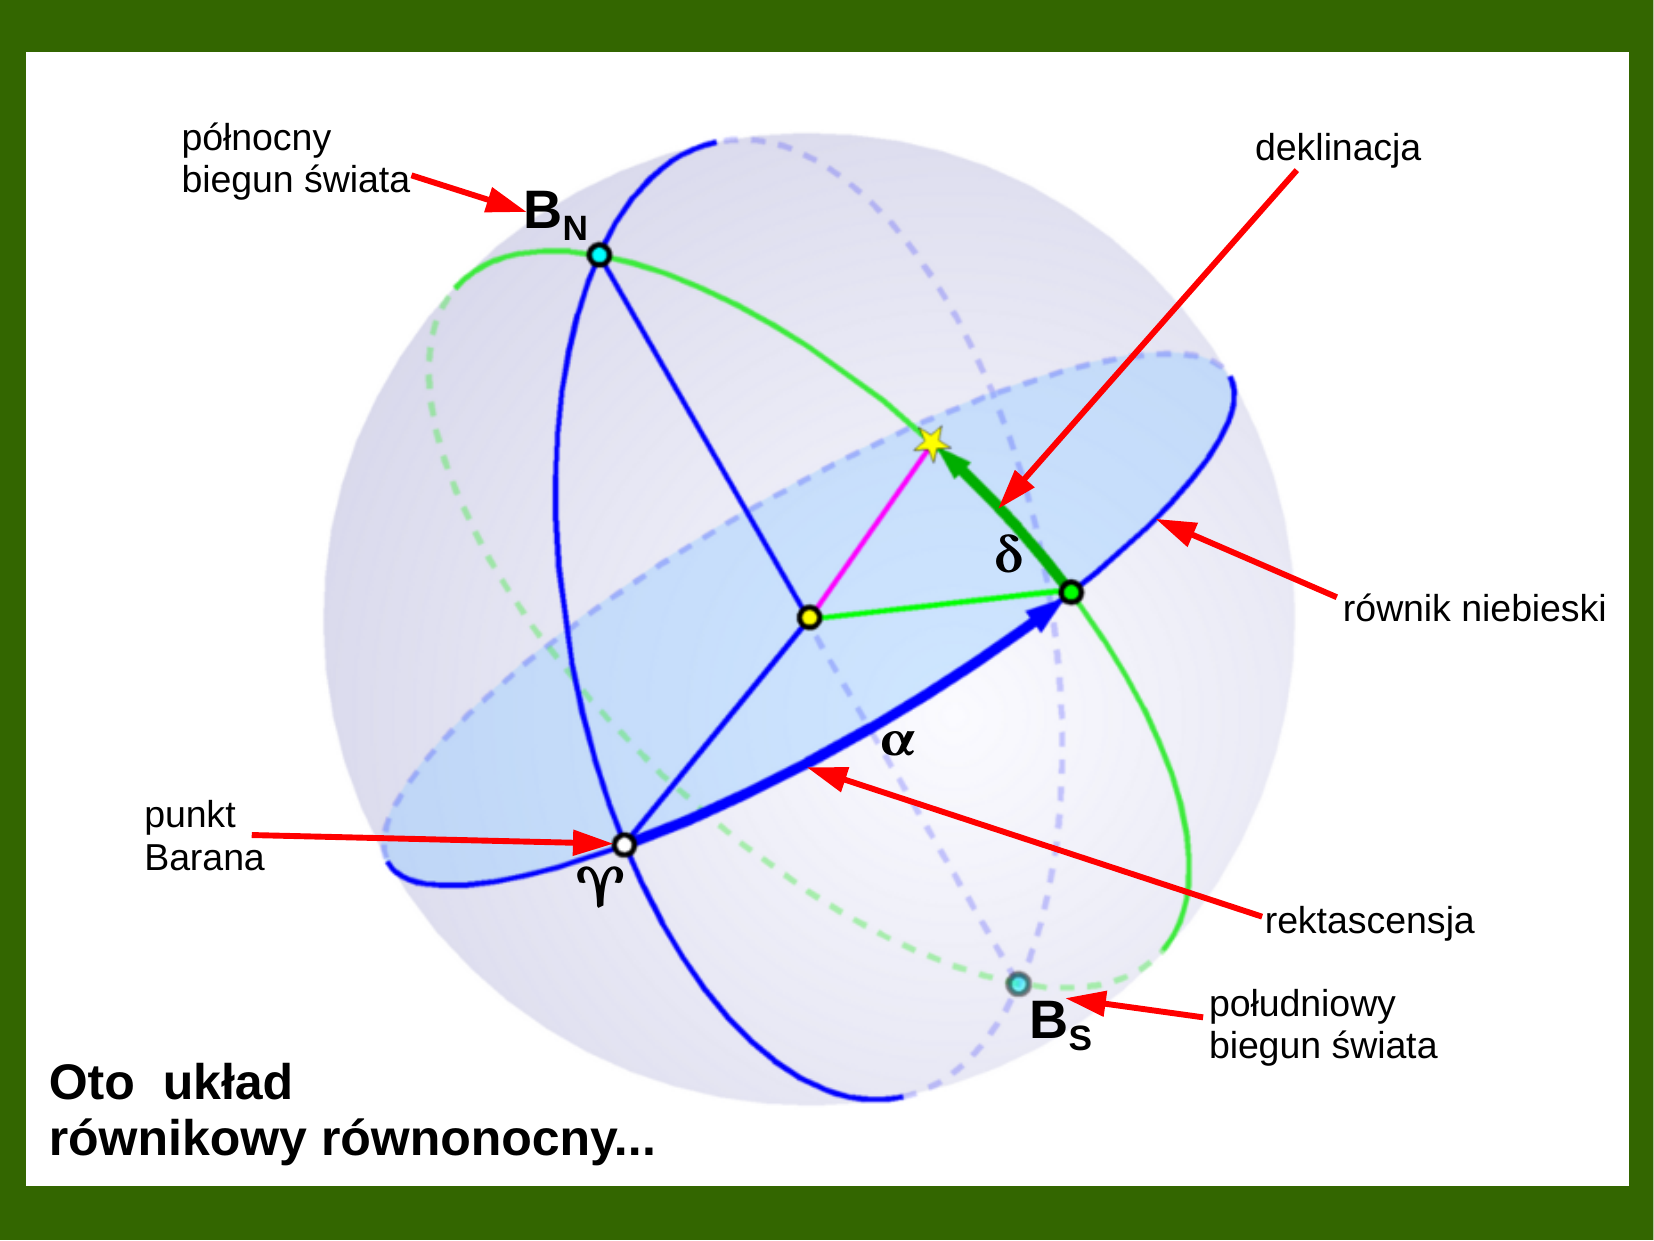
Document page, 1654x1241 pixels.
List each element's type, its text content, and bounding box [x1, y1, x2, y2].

text_box BN [508, 172, 604, 255]
text_box Oto układ równikowy równonocny... [34, 1047, 686, 1174]
text_box δ [980, 516, 1047, 595]
text_box północny biegun świata [166, 108, 426, 208]
text_box południowy biegun świata [1194, 974, 1453, 1074]
picture [26, 52, 1629, 1186]
text_box α [866, 699, 934, 778]
text_box BS [1014, 982, 1107, 1066]
text_box równik niebieski [1328, 579, 1622, 637]
text_box deklinacja [1240, 119, 1437, 177]
text_box rektascensja [1250, 892, 1490, 950]
text_box punkt Barana [129, 786, 280, 886]
text_box ♈ [561, 844, 640, 923]
